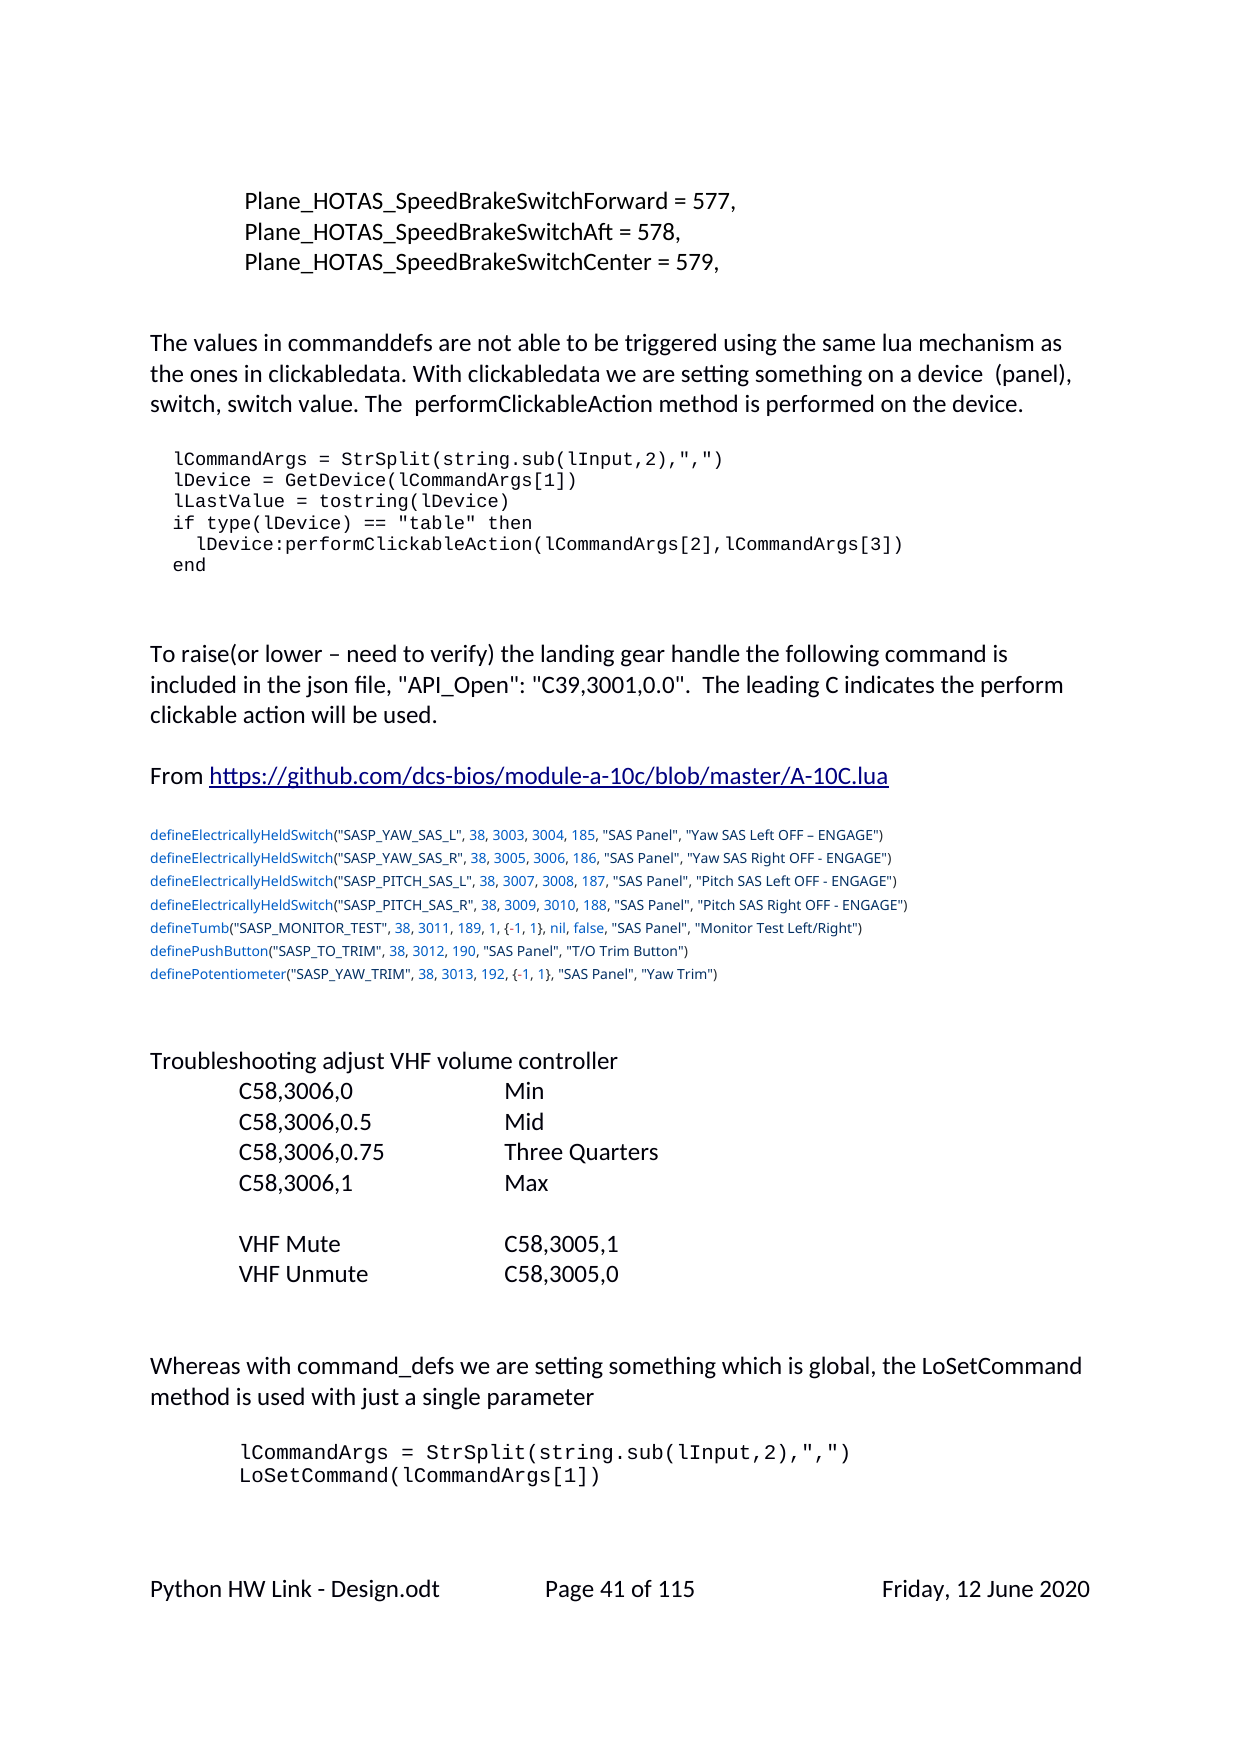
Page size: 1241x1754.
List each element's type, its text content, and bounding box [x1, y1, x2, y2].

text C58,3006,1 Max [150, 1167, 1090, 1198]
text C58,3006,0.75 Three Quarters [150, 1137, 1090, 1167]
text lDevice:performClickableAction(lCommandArgs[2],lCommandArgs[3]) [150, 535, 1090, 556]
text if type(lDevice) == "table" then [150, 513, 1090, 535]
text Troubleshooting adjust VHF volume controller [150, 1045, 1090, 1076]
text VHF Mute C58,3005,1 [150, 1228, 1090, 1259]
text definePotentiometer("SASP_YAW_TRIM", 38, 3013, 192, {-1, 1}, "SAS Panel", "Yaw Trim") [150, 961, 1090, 984]
text lCommandArgs = StrSplit(string.sub(lInput,2),",") [150, 1442, 1090, 1465]
text lCommandArgs = StrSplit(string.sub(lInput,2),",") [150, 450, 1090, 471]
text lDevice = GetDevice(lCommandArgs[1]) [150, 471, 1090, 492]
text C58,3006,0.5 Mid [150, 1106, 1090, 1137]
text defineElectricallyHeldSwitch("SASP_YAW_SAS_L", 38, 3003, 3004, 185, "SAS Panel", "Yaw SAS Left OFF – ENGAGE") [150, 821, 1090, 844]
text C58,3006,0 Min [150, 1076, 1090, 1106]
text defineElectricallyHeldSwitch("SASP_PITCH_SAS_L", 38, 3007, 3008, 187, "SAS Panel", "Pitch SAS Left OFF - ENGAGE") [150, 868, 1090, 891]
text defineElectricallyHeldSwitch("SASP_YAW_SAS_R", 38, 3005, 3006, 186, "SAS Panel", "Yaw SAS Right OFF - ENGAGE") [150, 844, 1090, 868]
text To raise(or lower – need to verify) the landing gear handle the following command is included in the json file, "API_Open": "C39,3001,0.0". The leading C indicates the perform clickable action will be used. [150, 638, 1090, 730]
text defineElectricallyHeldSwitch("SASP_PITCH_SAS_R", 38, 3009, 3010, 188, "SAS Panel", "Pitch SAS Right OFF - ENGAGE") [150, 891, 1090, 914]
text LoSetCommand(lCommandArgs[1]) [150, 1465, 1090, 1489]
text defineTumb("SASP_MONITOR_TEST", 38, 3011, 189, 1, {-1, 1}, nil, false, "SAS Panel", "Monitor Test Left/Right") [150, 914, 1090, 937]
text Whereas with command_defs we are setting something which is global, the LoSetCommand method is used with just a single parameter [150, 1350, 1090, 1411]
text From https://github.com/dcs-bios/module-a-10c/blob/master/A-10C.lua [150, 760, 1090, 791]
text The values in commanddefs are not able to be triggered using the same lua mechanism as the ones in clickabledata. With clickabledata we are setting something on a device (panel), switch, switch value. The performClickableAction method is performed on the device. [150, 328, 1090, 419]
text lLastValue = tostring(lDevice) [150, 492, 1090, 513]
text definePushButton("SASP_TO_TRIM", 38, 3012, 190, "SAS Panel", "T/O Trim Button") [150, 937, 1090, 961]
text VHF Unmute C58,3005,0 [150, 1259, 1090, 1289]
text end [150, 556, 1090, 577]
